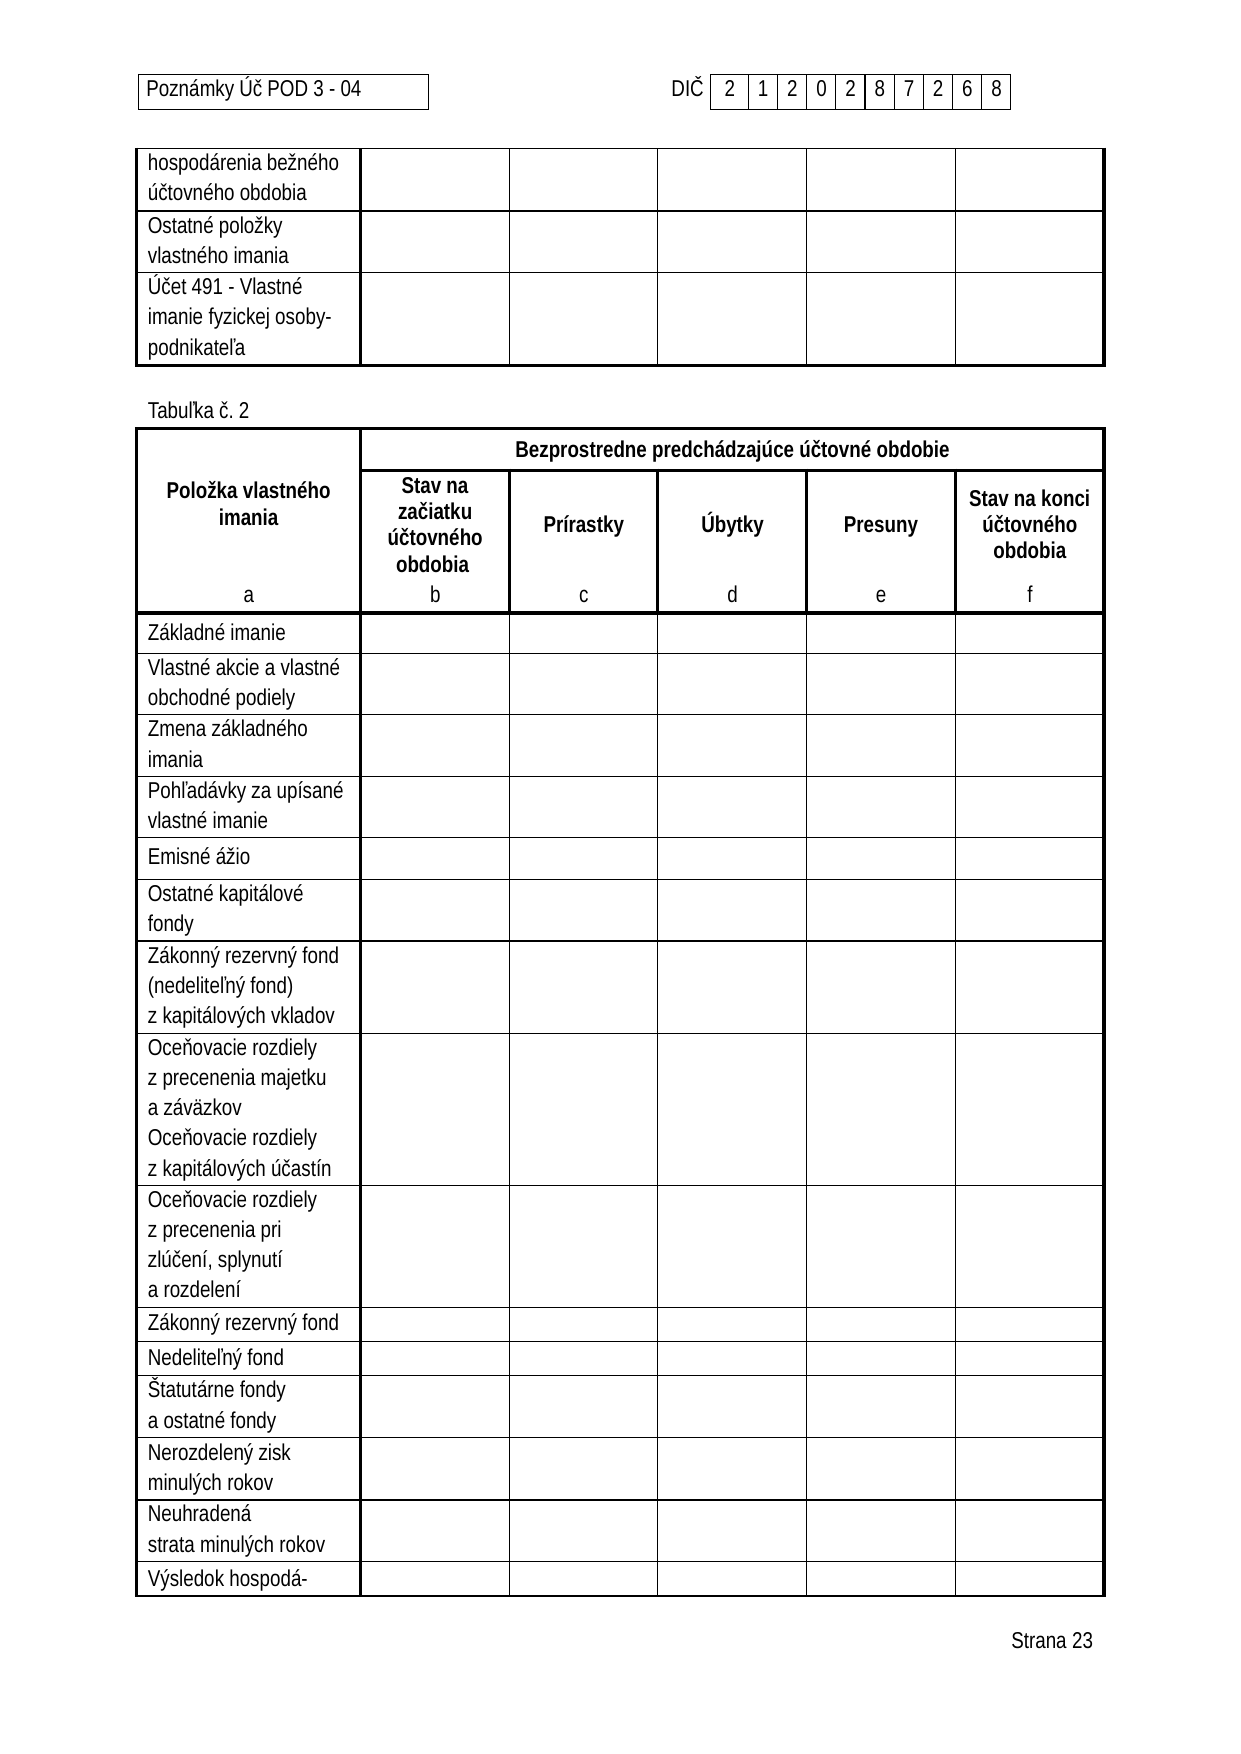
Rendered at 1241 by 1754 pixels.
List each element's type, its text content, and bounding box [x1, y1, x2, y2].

table_cell [658, 1124, 806, 1185]
table_cell [807, 1562, 955, 1595]
table_cell [362, 1186, 509, 1307]
table_cell d [659, 577, 805, 611]
table_cell [510, 149, 657, 209]
table_cell [658, 880, 806, 940]
table_cell [510, 212, 657, 272]
table_cell [658, 1186, 806, 1307]
text Tabuľka č. 2 [148, 397, 1093, 423]
table_cell Vlastné akcie a vlastné obchodné podiely [138, 654, 359, 714]
table_cell [807, 1376, 955, 1437]
table_cell [807, 1501, 955, 1561]
table_cell [956, 942, 1102, 1033]
table_cell [956, 273, 1102, 364]
table_cell [807, 880, 955, 940]
table_cell [807, 1438, 955, 1499]
table_cell [362, 1308, 509, 1341]
table_cell [807, 654, 955, 714]
table_cell [510, 1124, 657, 1185]
table_cell [510, 1562, 657, 1595]
table_cell [658, 1438, 806, 1499]
table_cell Ostatné položky vlastného imania [138, 212, 359, 272]
table_cell Prírastky [511, 472, 656, 577]
table_cell [956, 615, 1102, 653]
table_cell Základné imanie [138, 615, 359, 653]
table_cell Zákonný rezervný fond (nedeliteľný fond) z kapitálových vkladov [138, 942, 359, 1033]
table_cell [807, 715, 955, 776]
table_cell [362, 212, 509, 272]
table_header Položka vlastného imania [138, 430, 359, 577]
table_cell [658, 1308, 806, 1341]
table_cell Pohľadávky za upísané vlastné imanie [138, 777, 359, 837]
table_cell [510, 615, 657, 653]
table_cell Účet 491 - Vlastné imanie fyzickej osoby- podnikateľa [138, 273, 359, 364]
table_cell Oceňovacie rozdiely z precenenia majetku a záväzkov [138, 1034, 359, 1124]
table_cell [362, 149, 509, 209]
table_cell [956, 1438, 1102, 1499]
table_cell [658, 212, 806, 272]
table_cell [658, 942, 806, 1033]
table_cell [362, 1438, 509, 1499]
table_cell [807, 1342, 955, 1375]
table_cell Výsledok hospodá- [138, 1562, 359, 1595]
table_cell [510, 1501, 657, 1561]
table_cell [658, 838, 806, 878]
table_cell [956, 1501, 1102, 1561]
table_cell [658, 1376, 806, 1437]
table_cell [510, 942, 657, 1033]
table_cell [807, 777, 955, 837]
table_cell [362, 777, 509, 837]
table_cell [362, 1342, 509, 1375]
table_cell [658, 1342, 806, 1375]
table_cell [807, 838, 955, 878]
table_cell [956, 777, 1102, 837]
table_cell [362, 715, 509, 776]
table_cell [956, 880, 1102, 940]
table_cell [956, 212, 1102, 272]
table_cell Neuhradená strata minulých rokov [138, 1501, 359, 1561]
table_cell [510, 1342, 657, 1375]
table_cell Oceňovacie rozdiely z kapitálových účastín [138, 1124, 359, 1185]
table_cell [510, 880, 657, 940]
table_cell [510, 777, 657, 837]
table_cell Štatutárne fondy a ostatné fondy [138, 1376, 359, 1437]
table_cell [956, 1186, 1102, 1307]
table_cell [510, 654, 657, 714]
table_cell [807, 615, 955, 653]
table_cell c [511, 577, 656, 611]
table_cell [658, 1034, 806, 1124]
table_cell [956, 1342, 1102, 1375]
table_cell [362, 273, 509, 364]
table_cell [658, 715, 806, 776]
table_cell Nedeliteľný fond [138, 1342, 359, 1375]
table_cell [807, 942, 955, 1033]
table_cell [510, 1186, 657, 1307]
table_cell hospodárenia bežného účtovného obdobia [138, 149, 359, 209]
table_cell [956, 654, 1102, 714]
table_cell [658, 273, 806, 364]
table_cell [658, 149, 806, 209]
table_cell [362, 838, 509, 878]
table_cell [362, 1562, 509, 1595]
table_cell [807, 1308, 955, 1341]
table_cell [362, 654, 509, 714]
table_cell [362, 1034, 509, 1124]
table_cell [658, 777, 806, 837]
table_cell e [808, 577, 954, 611]
table_cell [658, 1501, 806, 1561]
table_cell [807, 1186, 955, 1307]
table_cell [956, 1562, 1102, 1595]
table_cell [510, 715, 657, 776]
table_cell [807, 149, 955, 209]
table_cell [807, 273, 955, 364]
table_cell Ostatné kapitálové fondy [138, 880, 359, 940]
table_cell Nerozdelený zisk minulých rokov [138, 1438, 359, 1499]
table_cell [807, 212, 955, 272]
table_cell [956, 1124, 1102, 1185]
table_cell [510, 273, 657, 364]
table_cell [807, 1034, 955, 1124]
table_cell [956, 715, 1102, 776]
table_cell [658, 654, 806, 714]
table_cell Úbytky [659, 472, 805, 577]
table_cell [956, 1308, 1102, 1341]
table_cell [956, 1034, 1102, 1124]
table_cell Stav na začiatku účtovného obdobia [362, 472, 508, 577]
table_header Bezprostredne predchádzajúce účtovné obdobie [362, 430, 1102, 468]
table_cell [510, 1438, 657, 1499]
table_cell [956, 838, 1102, 878]
table_cell [807, 1124, 955, 1185]
table_cell Zákonný rezervný fond [138, 1308, 359, 1341]
table_cell Emisné ážio [138, 838, 359, 878]
table_cell [658, 1562, 806, 1595]
table_cell [362, 1376, 509, 1437]
table_cell [362, 615, 509, 653]
table_cell [510, 838, 657, 878]
table_cell [362, 1501, 509, 1561]
table_cell Presuny [808, 472, 954, 577]
table_cell [658, 615, 806, 653]
table_cell [956, 1376, 1102, 1437]
table_cell Zmena základného imania [138, 715, 359, 776]
table_cell [510, 1376, 657, 1437]
table_cell [956, 149, 1102, 209]
table_cell [362, 1124, 509, 1185]
table_cell [362, 880, 509, 940]
table_cell Oceňovacie rozdiely z precenenia pri zlúčení, splynutí a rozdelení [138, 1186, 359, 1307]
table_cell [510, 1034, 657, 1124]
table_cell f [957, 577, 1102, 611]
table_cell a [138, 577, 359, 611]
table_cell Stav na konci účtovného obdobia [957, 472, 1102, 577]
table_cell [510, 1308, 657, 1341]
table_cell b [362, 577, 508, 611]
table_cell [362, 942, 509, 1033]
